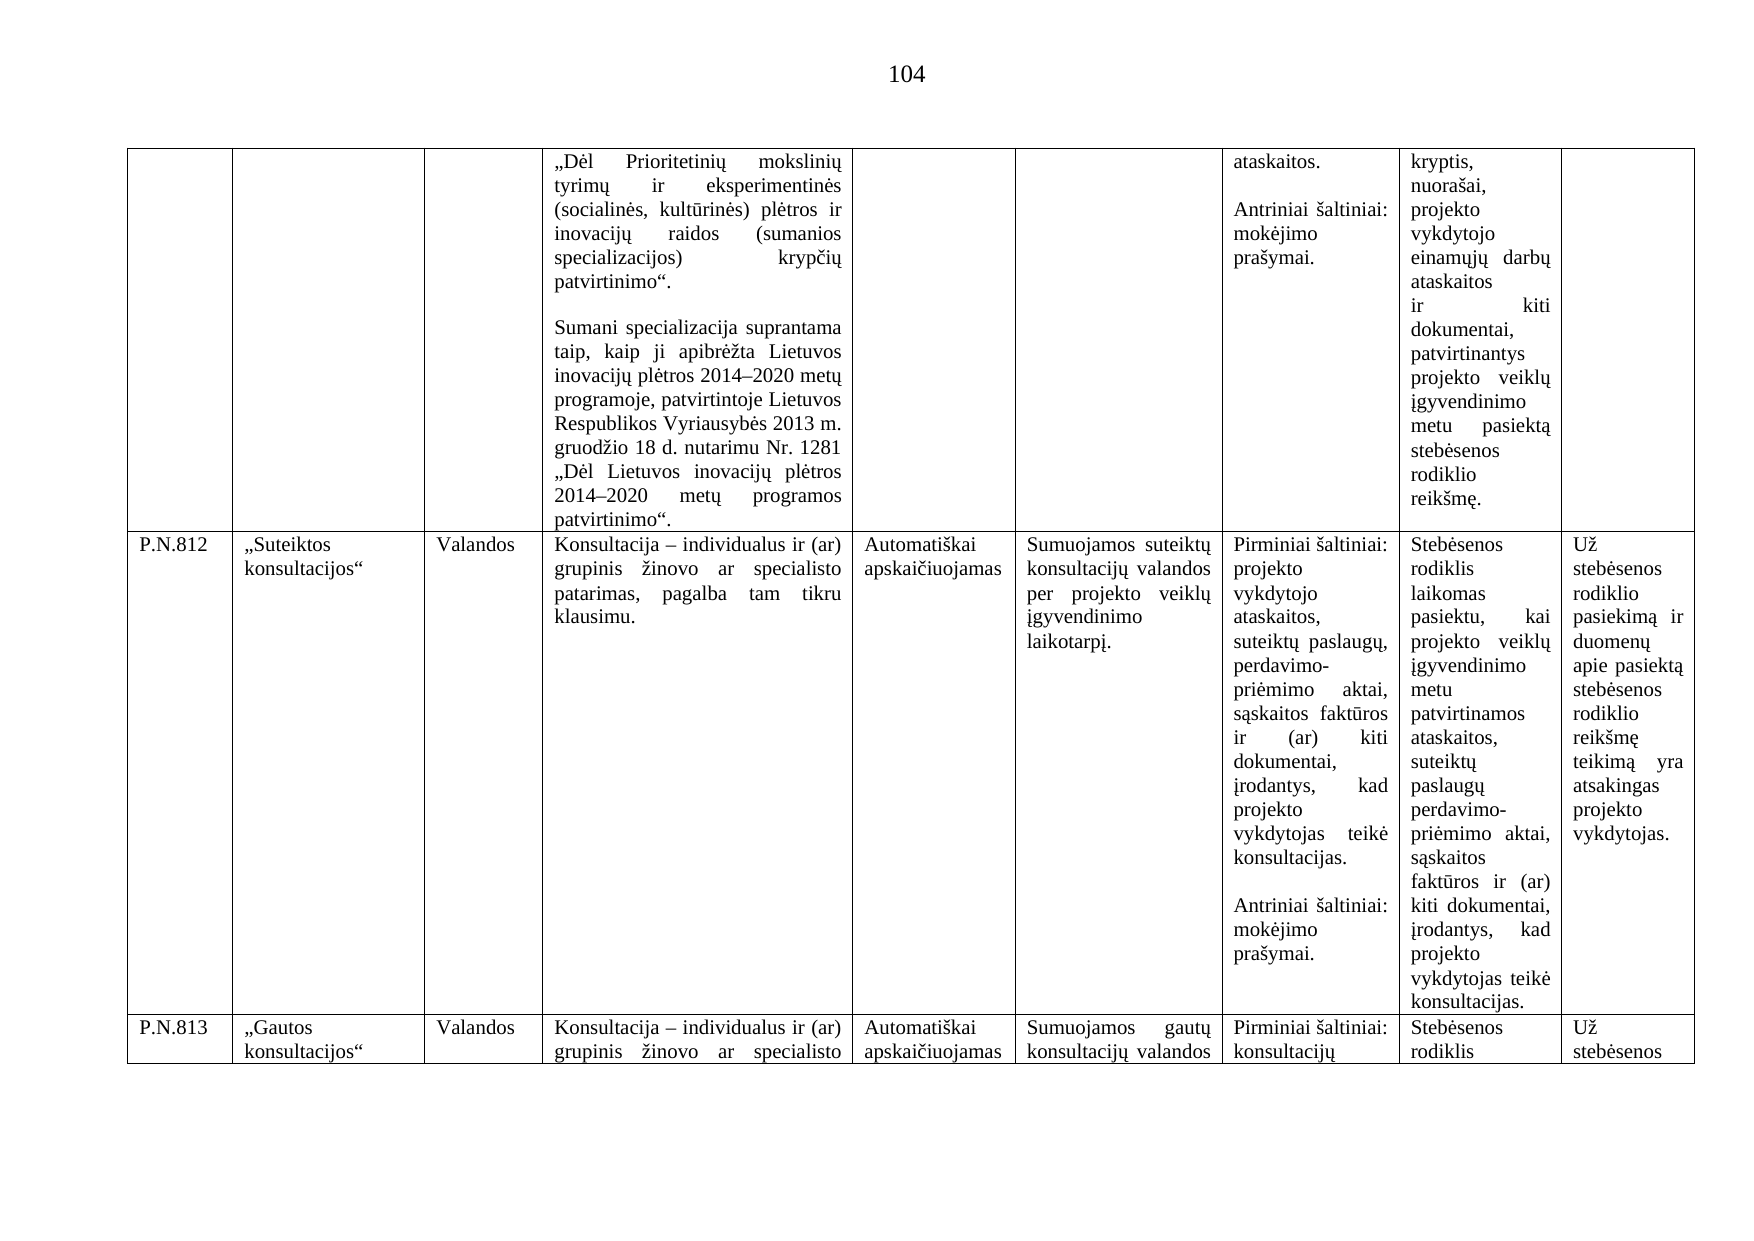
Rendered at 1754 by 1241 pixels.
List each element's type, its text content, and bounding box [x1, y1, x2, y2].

table_cell Automatiškai apskaičiuojamas [853, 1015, 1015, 1063]
table_cell Sumuojamos suteiktų konsultacijų valandos per projekto veiklų įgyvendinimo laikotarpį. [1016, 532, 1222, 1013]
table_cell „Suteiktos konsultacijos“ [233, 532, 424, 1013]
table_cell Stebėsenos rodiklis [1400, 1015, 1561, 1063]
table_cell kryptis, nuorašai, projekto vykdytojo einamųjų darbų ataskaitos ir kiti dokumentai, patvirtinantys projekto veiklų įgyvendinimo metu pasiektą stebėsenos rodiklio reikšmę. [1400, 149, 1561, 531]
table_cell Konsultacija – individualus ir (ar) grupinis žinovo ar specialisto [543, 1015, 852, 1063]
table_cell Konsultacija – individualus ir (ar) grupinis žinovo ar specialisto patarimas, pagalba tam tikru klausimu. [543, 532, 852, 1013]
table_cell [233, 149, 424, 531]
table_cell [1016, 149, 1222, 531]
table_cell [128, 149, 232, 531]
table_cell [1562, 149, 1694, 531]
table_cell Stebėsenos rodiklis laikomas pasiektu, kai projekto veiklų įgyvendinimo metu patvirtinamos ataskaitos, suteiktų paslaugų perdavimo-priėmimo aktai, sąskaitos faktūros ir (ar) kiti dokumentai, įrodantys, kad projekto vykdytojas teikė konsultacijas. [1400, 532, 1561, 1013]
table_cell [425, 149, 542, 531]
table_cell Sumuojamos gautų konsultacijų valandos [1016, 1015, 1222, 1063]
table_cell P.N.813 [128, 1015, 232, 1063]
table_cell Pirminiai šaltiniai: projekto vykdytojo ataskaitos, suteiktų paslaugų, perdavimo-priėmimo aktai, sąskaitos faktūros ir (ar) kiti dokumentai, įrodantys, kad projekto vykdytojas teikė konsultacijas. Antriniai šaltiniai: mokėjimo prašymai. [1223, 532, 1399, 1013]
table_cell [853, 149, 1015, 531]
table_cell ataskaitos. Antriniai šaltiniai: mokėjimo prašymai. [1223, 149, 1399, 531]
table_cell Už stebėsenos rodiklio pasiekimą ir duomenų apie pasiektą stebėsenos rodiklio reikšmę teikimą yra atsakingas projekto vykdytojas. [1562, 532, 1694, 1013]
table_cell „Gautos konsultacijos“ [233, 1015, 424, 1063]
table_cell Už stebėsenos [1562, 1015, 1694, 1063]
table_cell Valandos [425, 532, 542, 1013]
table_cell Automatiškai apskaičiuojamas [853, 532, 1015, 1013]
table_cell P.N.812 [128, 532, 232, 1013]
table_cell Valandos [425, 1015, 542, 1063]
table_cell „Dėl Prioritetinių mokslinių tyrimų ir eksperimentinės (socialinės, kultūrinės) plėtros ir inovacijų raidos (sumanios specializacijos) krypčių patvirtinimo“. Sumani specializacija suprantama taip, kaip ji apibrėžta Lietuvos inovacijų plėtros 2014–2020 metų programoje, patvirtintoje Lietuvos Respublikos Vyriausybės 2013 m. gruodžio 18 d. nutarimu Nr. 1281 „Dėl Lietuvos inovacijų plėtros 2014–2020 metų programos patvirtinimo“. [543, 149, 852, 531]
table_cell Pirminiai šaltiniai: konsultacijų [1223, 1015, 1399, 1063]
